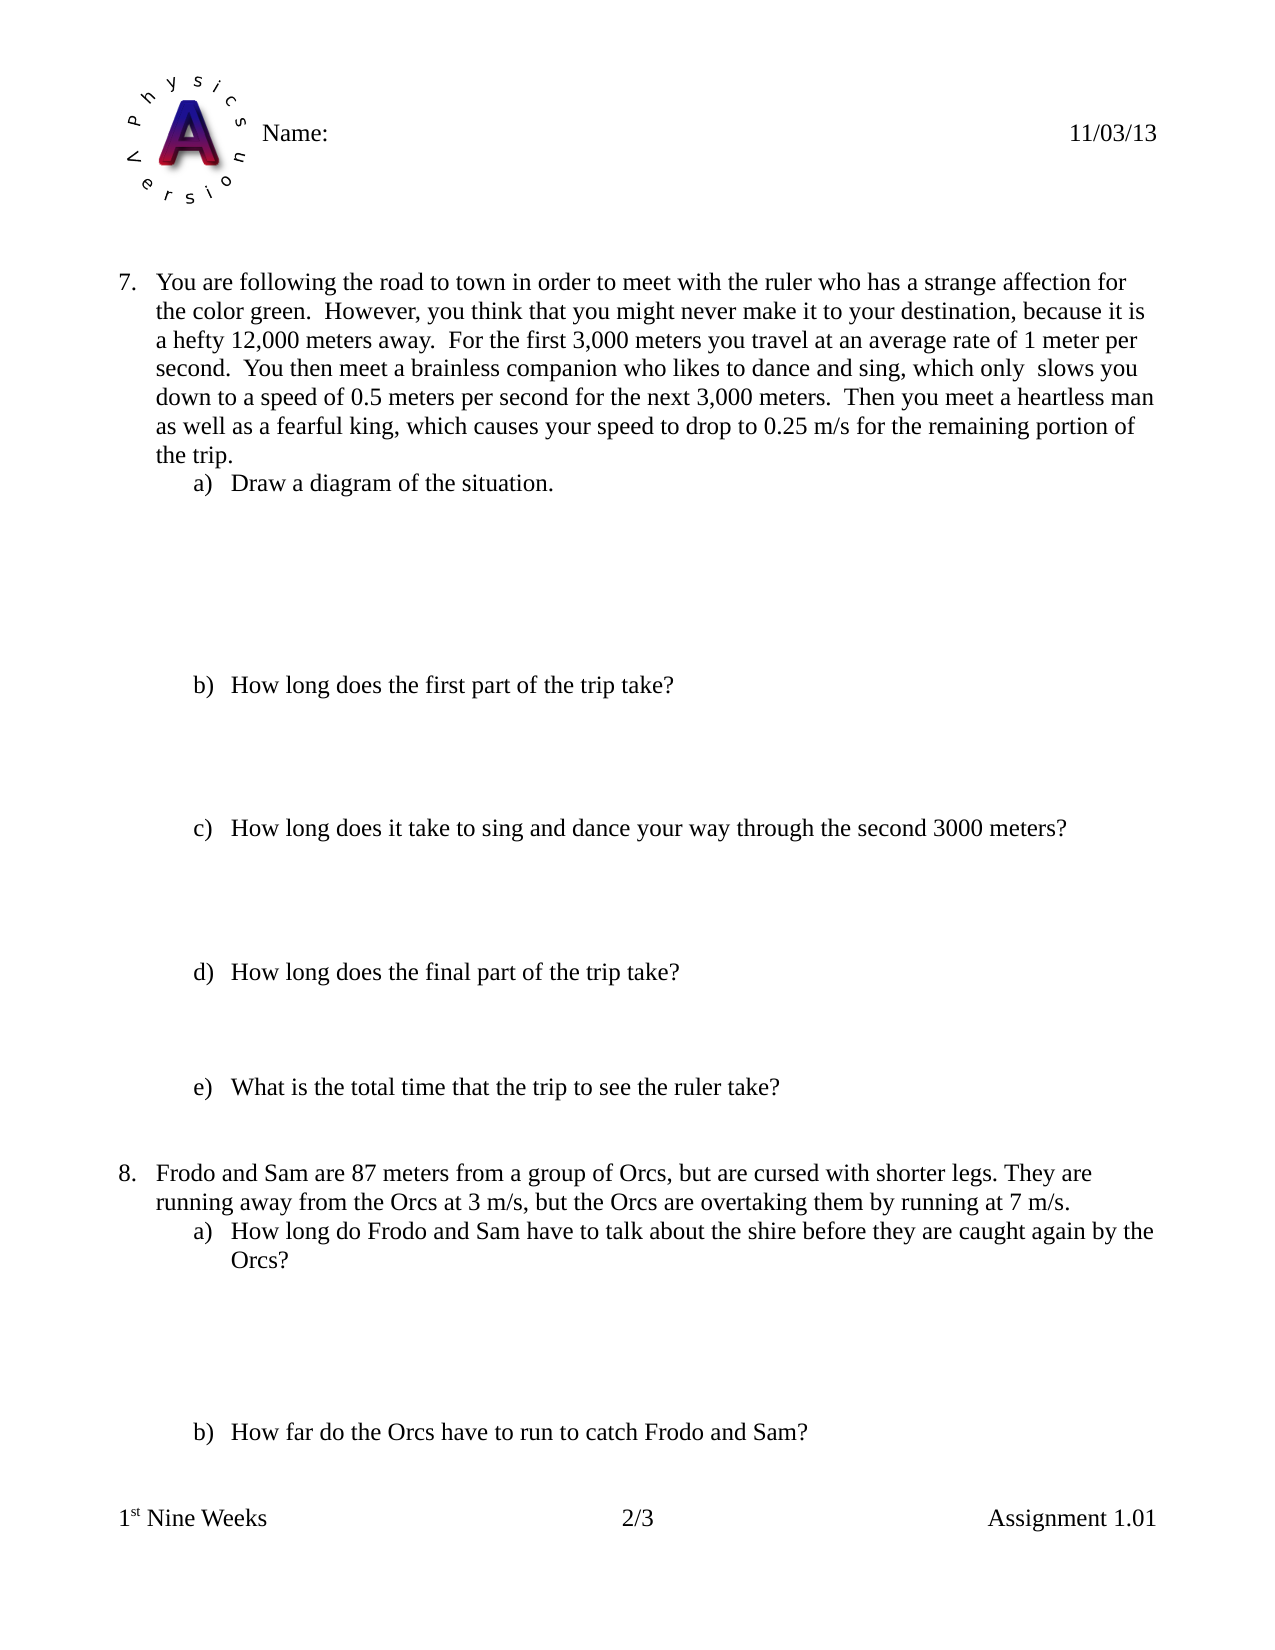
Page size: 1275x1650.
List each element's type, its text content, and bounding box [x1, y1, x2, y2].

list How long does it take to sing and dance your way through the second 3000 meters? [193, 813, 1157, 842]
picture [113, 59, 263, 210]
list How long do Frodo and Sam have to talk about the shire before they are caught again by the Orcs? [193, 1216, 1157, 1273]
list You are following the road to town in order to meet with the ruler who has a strange affection for the color green. However, you think that you might never make it to your destination, because it is a hefty 12,000 meters away. For the first 3,000 meters you travel at an average rate of 1 meter per second. You then meet a brainless companion who likes to dance and sing, which only slows you down to a speed of 0.5 meters per second for the next 3,000 meters. Then you meet a heartless man as well as a fearful king, which causes your speed to drop to 0.25 m/s for the remaining portion of the trip. [118, 267, 1157, 468]
list How far do the Orcs have to run to catch Frodo and Sam? [193, 1417, 1157, 1446]
list How long does the first part of the trip take? [193, 670, 1157, 698]
list How long does the final part of the trip take? [193, 957, 1157, 986]
list Frodo and Sam are 87 meters from a group of Orcs, but are cursed with shorter legs. They are running away from the Orcs at 3 m/s, but the Orcs are overtaking them by running at 7 m/s. [118, 1158, 1157, 1216]
list What is the total time that the trip to see the ruler take? [193, 1072, 1157, 1101]
list Draw a diagram of the situation. [193, 468, 1157, 497]
